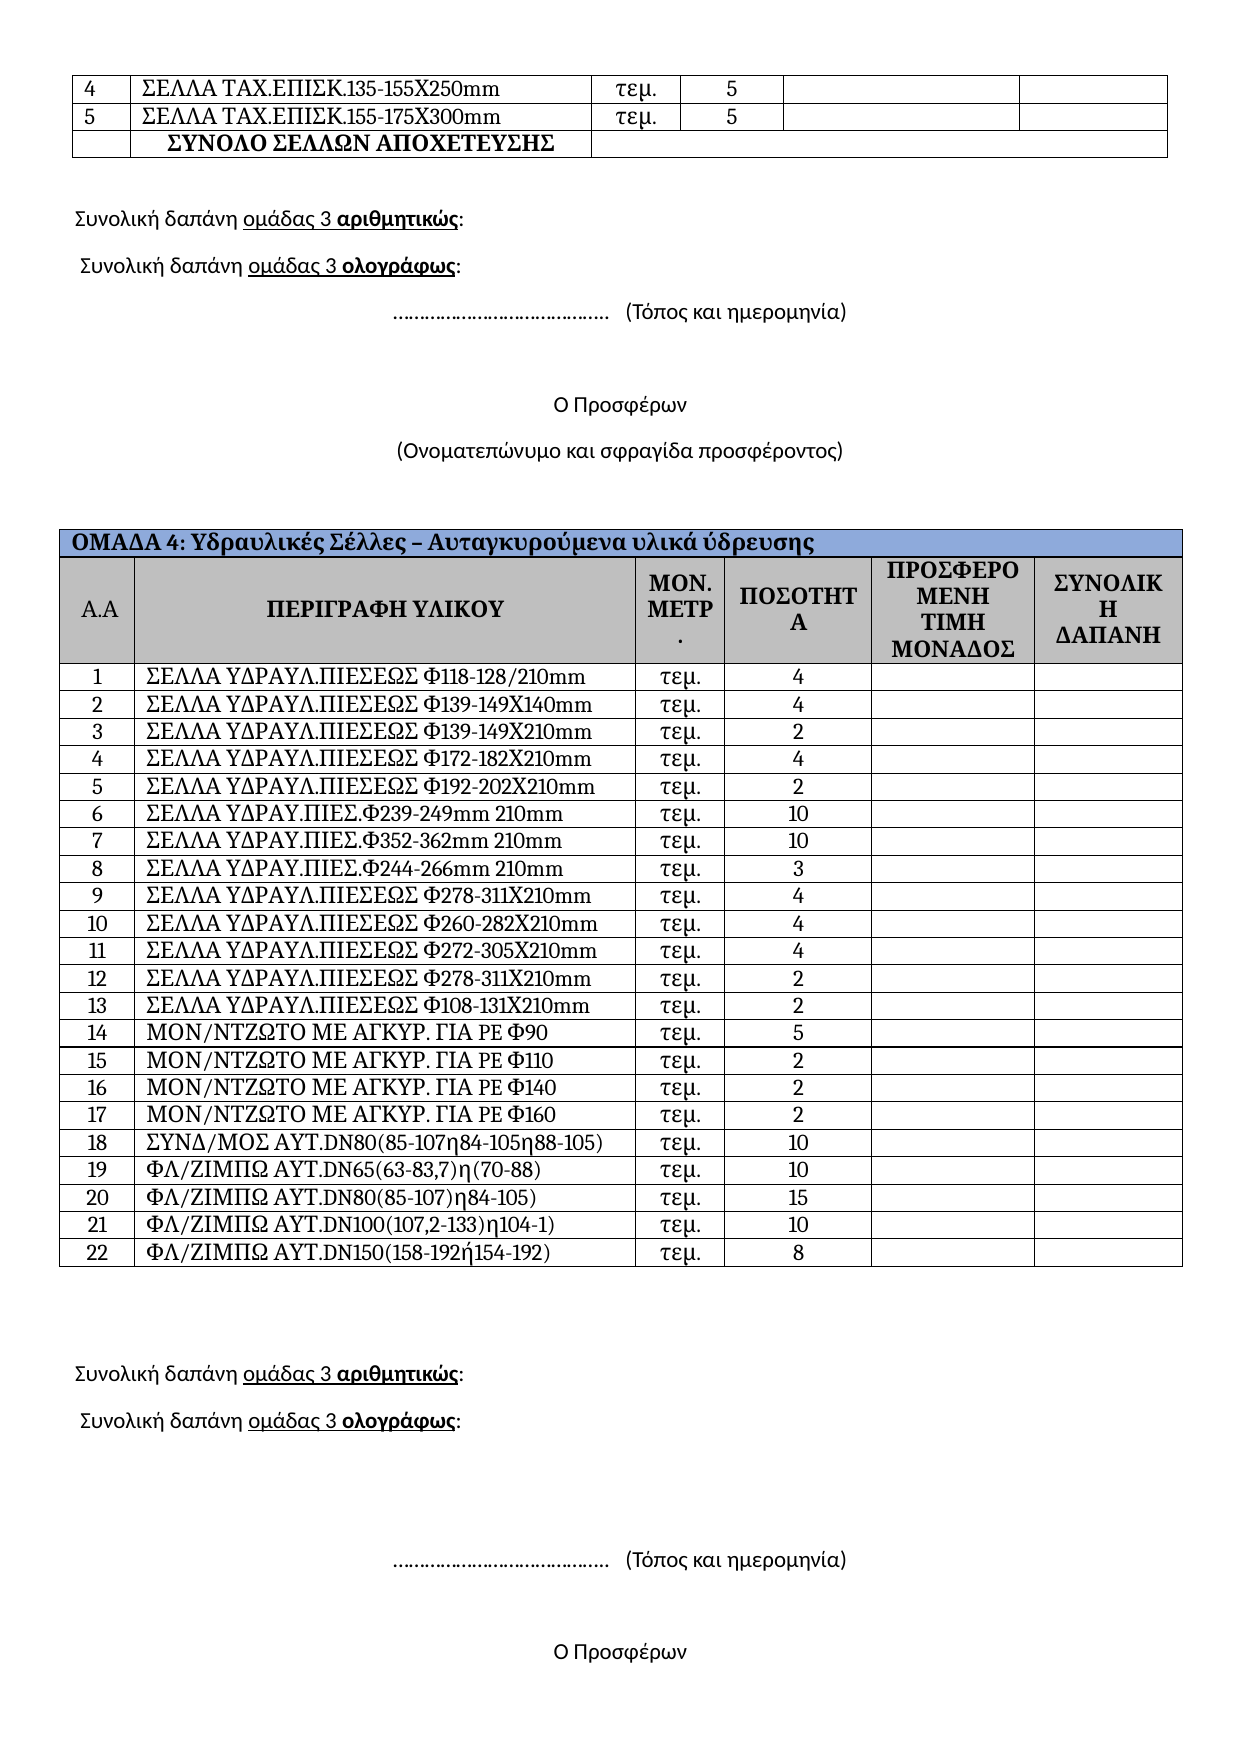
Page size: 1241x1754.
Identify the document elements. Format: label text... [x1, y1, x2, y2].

table_cell τεμ. [636, 1239, 724, 1266]
table_cell [872, 965, 1034, 992]
table_cell 8 [60, 856, 134, 882]
table_cell [872, 938, 1034, 964]
text Συνολική δαπάνη ομάδας 3 αριθμητικώς: [75, 204, 1165, 233]
table_cell ΣΕΛΛΑ ΥΔΡΑΥΛ.ΠΙΕΣΕΩΣ Φ139-149Χ210mm [135, 719, 635, 745]
table_cell τεμ. [636, 664, 724, 690]
table_cell 15 [60, 1048, 134, 1074]
table_cell [1035, 883, 1182, 909]
table_cell ΦΛ/ΖΙΜΠΩ ΑΥΤ.DN65(63-83,7)η(70-88) [135, 1157, 635, 1183]
table_cell ΠΟΣΟΤΗΤΑ [725, 558, 871, 663]
table_cell [872, 719, 1034, 745]
table_cell ΣΕΛΛΑ ΤΑΧ.ΕΠΙΣΚ.155-175Χ300mm [131, 104, 591, 130]
table_cell 10 [725, 801, 871, 827]
table_cell 2 [725, 1048, 871, 1074]
table_cell ΦΛ/ΖΙΜΠΩ ΑΥΤ.DN150(158-192ή154-192) [135, 1239, 635, 1266]
table_cell [1035, 719, 1182, 745]
table_cell 5 [725, 1020, 871, 1046]
table_cell 2 [725, 774, 871, 800]
table_cell ΠΕΡΙΓΡΑΦΗ ΥΛΙΚΟΥ [135, 558, 635, 663]
table_cell [872, 1048, 1034, 1074]
table_cell [592, 131, 1167, 157]
table_cell 2 [725, 719, 871, 745]
table_cell 2 [60, 691, 134, 718]
table_cell 11 [60, 938, 134, 964]
table_cell 8 [725, 1239, 871, 1266]
table_cell [1035, 1102, 1182, 1129]
table_cell [872, 993, 1034, 1019]
text ………………………………….. (Τόπος και ημερομηνία) [75, 297, 1165, 325]
table_cell τεμ. [636, 746, 724, 772]
table_cell 10 [725, 1130, 871, 1156]
table_cell τεμ. [636, 1157, 724, 1183]
table_cell [1035, 1157, 1182, 1183]
table_cell 5 [681, 76, 783, 102]
table_cell [872, 1130, 1034, 1156]
table_cell [1035, 911, 1182, 937]
table_cell [872, 1075, 1034, 1101]
table_cell ΣΕΛΛΑ ΥΔΡΑΥΛ.ΠΙΕΣΕΩΣ Φ278-311Χ210mm [135, 965, 635, 992]
table_cell τεμ. [636, 856, 724, 882]
text Συνολική δαπάνη ομάδας 3 ολογράφως: [75, 251, 1165, 279]
table_cell [872, 1239, 1034, 1266]
table_cell [872, 1185, 1034, 1211]
table_cell τεμ. [636, 1185, 724, 1211]
table_cell [872, 746, 1034, 772]
table_cell [73, 131, 130, 157]
table_cell τεμ. [636, 828, 724, 855]
table_cell 10 [725, 1212, 871, 1238]
table_cell ΣΕΛΛΑ ΥΔΡΑΥΛ.ΠΙΕΣΕΩΣ Φ192-202Χ210mm [135, 774, 635, 800]
table_cell ΠΡΟΣΦΕΡΟΜΕΝΗ ΤΙΜΗ ΜΟΝΑΔΟΣ [872, 558, 1034, 663]
table_cell Α.Α [60, 558, 134, 663]
table_cell ΣΥΝΔ/ΜΟΣ ΑΥΤ.DN80(85-107η84-105η88-105) [135, 1130, 635, 1156]
table_cell ΣΕΛΛΑ ΥΔΡΑΥ.ΠΙΕΣ.Φ352-362mm 210mm [135, 828, 635, 855]
table_cell [872, 801, 1034, 827]
table_cell ΦΛ/ΖΙΜΠΩ ΑΥΤ.DN100(107,2-133)η104-1) [135, 1212, 635, 1238]
table_cell 5 [60, 774, 134, 800]
table_cell 21 [60, 1212, 134, 1238]
table_cell ΣΕΛΛΑ ΥΔΡΑΥΛ.ΠΙΕΣΕΩΣ Φ278-311Χ210mm [135, 883, 635, 909]
table_cell 22 [60, 1239, 134, 1266]
table_cell ΣΕΛΛΑ ΥΔΡΑΥΛ.ΠΙΕΣΕΩΣ Φ260-282Χ210mm [135, 911, 635, 937]
table_cell τεμ. [636, 801, 724, 827]
table_cell 18 [60, 1130, 134, 1156]
table_cell 4 [725, 664, 871, 690]
table_cell ΜΟΝ. ΜΕΤΡ. [636, 558, 724, 663]
table_cell ΣΕΛΛΑ ΥΔΡΑΥΛ.ΠΙΕΣΕΩΣ Φ118-128/210mm [135, 664, 635, 690]
table_cell 10 [725, 828, 871, 855]
table_cell ΣΥΝΟΛΙΚΗ ΔΑΠΑΝΗ [1035, 558, 1182, 663]
table_cell [1035, 938, 1182, 964]
table_cell τεμ. [636, 883, 724, 909]
table_cell τεμ. [636, 993, 724, 1019]
table_cell 17 [60, 1102, 134, 1129]
table_cell [1035, 1130, 1182, 1156]
table_cell [872, 911, 1034, 937]
table_cell ΣΕΛΛΑ ΥΔΡΑΥΛ.ΠΙΕΣΕΩΣ Φ172-182Χ210mm [135, 746, 635, 772]
table_cell [1035, 746, 1182, 772]
table_cell τεμ. [636, 1048, 724, 1074]
table_cell ΦΛ/ΖΙΜΠΩ ΑΥΤ.DN80(85-107)η84-105) [135, 1185, 635, 1211]
table_cell 4 [73, 76, 130, 102]
table_cell [784, 76, 1019, 102]
table_cell [1035, 774, 1182, 800]
table_cell [872, 1102, 1034, 1129]
table_cell [1020, 104, 1167, 130]
table_cell 13 [60, 993, 134, 1019]
table_cell τεμ. [636, 774, 724, 800]
table_cell 4 [60, 746, 134, 772]
table_cell ΣΕΛΛΑ ΥΔΡΑΥ.ΠΙΕΣ.Φ244-266mm 210mm [135, 856, 635, 882]
table_cell τεμ. [636, 911, 724, 937]
table_cell τεμ. [636, 1075, 724, 1101]
table_cell [1035, 828, 1182, 855]
table_cell 12 [60, 965, 134, 992]
table_cell ΜΟΝ/ΝΤΖΩΤΟ ΜΕ ΑΓΚΥΡ. ΓΙΑ PE Φ110 [135, 1048, 635, 1074]
table_cell ΜΟΝ/ΝΤΖΩΤΟ ΜΕ ΑΓΚΥΡ. ΓΙΑ PE Φ140 [135, 1075, 635, 1101]
table_cell [1020, 76, 1167, 102]
text Συνολική δαπάνη ομάδας 3 αριθμητικώς: [75, 1359, 1165, 1387]
table_cell τεμ. [636, 1130, 724, 1156]
table_cell 14 [60, 1020, 134, 1046]
table_cell [872, 664, 1034, 690]
table_cell [1035, 1239, 1182, 1266]
table_cell 10 [60, 911, 134, 937]
table_cell [1035, 664, 1182, 690]
table_cell 16 [60, 1075, 134, 1101]
table_cell 6 [60, 801, 134, 827]
table_cell [872, 1020, 1034, 1046]
text Ο Προσφέρων [75, 1637, 1165, 1666]
table_cell τεμ. [636, 1212, 724, 1238]
table_cell [872, 856, 1034, 882]
table_cell 5 [73, 104, 130, 130]
table_cell τεμ. [636, 965, 724, 992]
table_cell 2 [725, 1102, 871, 1129]
table_cell 19 [60, 1157, 134, 1183]
table_cell ΣΕΛΛΑ ΥΔΡΑΥΛ.ΠΙΕΣΕΩΣ Φ139-149Χ140mm [135, 691, 635, 718]
table_cell [872, 691, 1034, 718]
table_cell [1035, 691, 1182, 718]
table_cell τεμ. [636, 1102, 724, 1129]
table_cell τεμ. [636, 691, 724, 718]
table_cell τεμ. [592, 104, 680, 130]
table_cell [1035, 1212, 1182, 1238]
table_cell ΜΟΝ/ΝΤΖΩΤΟ ΜΕ ΑΓΚΥΡ. ΓΙΑ PE Φ160 [135, 1102, 635, 1129]
table_cell τεμ. [636, 1020, 724, 1046]
table_cell 20 [60, 1185, 134, 1211]
table_cell 15 [725, 1185, 871, 1211]
table_cell ΣΕΛΛΑ ΥΔΡΑΥΛ.ΠΙΕΣΕΩΣ Φ108-131Χ210mm [135, 993, 635, 1019]
table_cell [1035, 965, 1182, 992]
table_cell [1035, 1048, 1182, 1074]
table_cell ΣΥΝΟΛΟ ΣΕΛΛΩΝ ΑΠΟΧΕΤΕΥΣΗΣ [131, 131, 591, 157]
text Ο Προσφέρων [75, 390, 1165, 418]
table_cell 1 [60, 664, 134, 690]
table_cell 4 [725, 746, 871, 772]
table_cell [1035, 801, 1182, 827]
table_cell 3 [60, 719, 134, 745]
text ………………………………….. (Τόπος και ημερομηνία) [75, 1545, 1165, 1573]
table_cell 10 [725, 1157, 871, 1183]
table_cell τεμ. [592, 76, 680, 102]
table_cell [1035, 993, 1182, 1019]
table_cell 4 [725, 883, 871, 909]
table_cell τεμ. [636, 938, 724, 964]
table_cell ΣΕΛΛΑ ΤΑΧ.ΕΠΙΣΚ.135-155Χ250mm [131, 76, 591, 102]
table_cell [872, 1212, 1034, 1238]
table_header ΟΜΑΔΑ 4: Υδραυλικές Σέλλες – Αυταγκυρούμενα υλικά ύδρευσης [60, 530, 1182, 556]
table_cell 5 [681, 104, 783, 130]
table_cell 9 [60, 883, 134, 909]
table_cell 4 [725, 938, 871, 964]
table_cell 4 [725, 691, 871, 718]
table_cell 7 [60, 828, 134, 855]
table_cell [872, 883, 1034, 909]
table_cell [872, 774, 1034, 800]
table_cell [784, 104, 1019, 130]
table_cell 4 [725, 911, 871, 937]
table_cell [1035, 856, 1182, 882]
text Συνολική δαπάνη ομάδας 3 ολογράφως: [75, 1406, 1165, 1434]
text (Ονοματεπώνυμο και σφραγίδα προσφέροντος) [75, 436, 1165, 464]
table_cell [1035, 1020, 1182, 1046]
table_cell [872, 828, 1034, 855]
table_cell τεμ. [636, 719, 724, 745]
table_cell ΣΕΛΛΑ ΥΔΡΑΥ.ΠΙΕΣ.Φ239-249mm 210mm [135, 801, 635, 827]
table_cell 2 [725, 1075, 871, 1101]
table_cell ΣΕΛΛΑ ΥΔΡΑΥΛ.ΠΙΕΣΕΩΣ Φ272-305Χ210mm [135, 938, 635, 964]
table_cell 2 [725, 993, 871, 1019]
table_cell ΜΟΝ/ΝΤΖΩΤΟ ΜΕ ΑΓΚΥΡ. ΓΙΑ PE Φ90 [135, 1020, 635, 1046]
table_cell 2 [725, 965, 871, 992]
table_cell 3 [725, 856, 871, 882]
table_cell [1035, 1185, 1182, 1211]
table_cell [1035, 1075, 1182, 1101]
table_cell [872, 1157, 1034, 1183]
